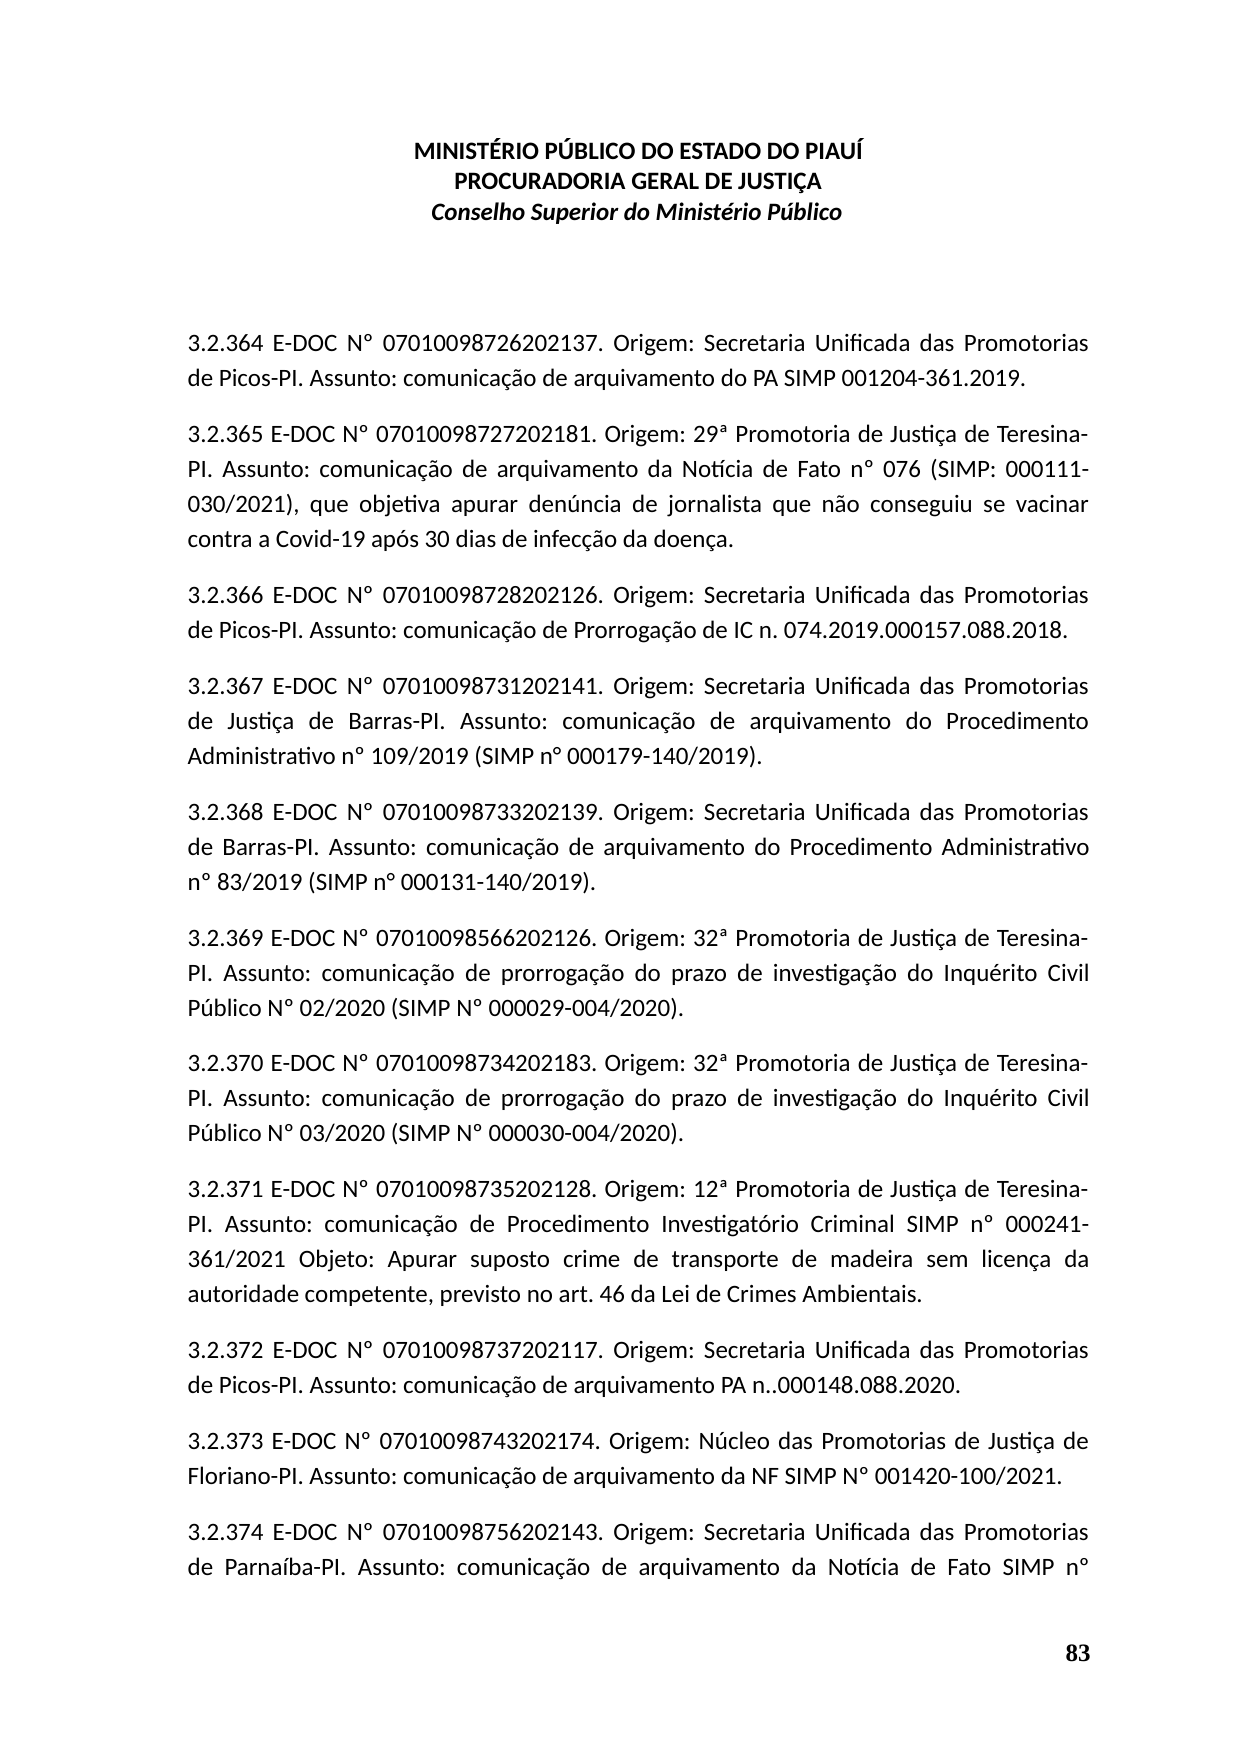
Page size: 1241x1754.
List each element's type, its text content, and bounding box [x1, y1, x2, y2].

text 3.2.372 E-DOC Nº 07010098737202117. Origem: Secretaria Unificada das Promotorias de Picos-PI. Assunto: comunicação de arquivamento PA n..000148.088.2020. [187, 1334, 1090, 1400]
text 3.2.365 E-DOC Nº 07010098727202181. Origem: 29ª Promotoria de Justiça de Teresina-PI. Assunto: comunicação de arquivamento da Notícia de Fato nº 076 (SIMP: 000111-030/2021), que objetiva apurar denúncia de jornalista que não conseguiu se vacinar contra a Covid-19 após 30 dias de infecção da doença. [187, 418, 1090, 554]
text 3.2.366 E-DOC Nº 07010098728202126. Origem: Secretaria Unificada das Promotorias de Picos-PI. Assunto: comunicação de Prorrogação de IC n. 074.2019.000157.088.2018. [187, 579, 1090, 645]
text 3.2.364 E-DOC Nº 07010098726202137. Origem: Secretaria Unificada das Promotorias de Picos-PI. Assunto: comunicação de arquivamento do PA SIMP 001204-361.2019. [187, 327, 1090, 393]
text 3.2.374 E-DOC Nº 07010098756202143. Origem: Secretaria Unificada das Promotorias de Parnaíba-PI. Assunto: comunicação de arquivamento da Notícia de Fato SIMP nº [187, 1516, 1090, 1581]
text 3.2.368 E-DOC Nº 07010098733202139. Origem: Secretaria Unificada das Promotorias de Barras-PI. Assunto: comunicação de arquivamento do Procedimento Administrativo nº 83/2019 (SIMP n° 000131-140/2019). [187, 796, 1090, 896]
text 3.2.367 E-DOC Nº 07010098731202141. Origem: Secretaria Unificada das Promotorias de Justiça de Barras-PI. Assunto: comunicação de arquivamento do Procedimento Administrativo nº 109/2019 (SIMP n° 000179-140/2019). [187, 670, 1090, 771]
text 3.2.371 E-DOC Nº 07010098735202128. Origem: 12ª Promotoria de Justiça de Teresina-PI. Assunto: comunicação de Procedimento Investigatório Criminal SIMP nº 000241-361/2021 Objeto: Apurar suposto crime de transporte de madeira sem licença da autoridade competente, previsto no art. 46 da Lei de Crimes Ambientais. [187, 1173, 1090, 1309]
text 3.2.369 E-DOC Nº 07010098566202126. Origem: 32ª Promotoria de Justiça de Teresina-PI. Assunto: comunicação de prorrogação do prazo de investigação do Inquérito Civil Público Nº 02/2020 (SIMP Nº 000029-004/2020). [187, 922, 1090, 1022]
text 3.2.370 E-DOC Nº 07010098734202183. Origem: 32ª Promotoria de Justiça de Teresina-PI. Assunto: comunicação de prorrogação do prazo de investigação do Inquérito Civil Público Nº 03/2020 (SIMP Nº 000030-004/2020). [187, 1047, 1090, 1148]
text 3.2.373 E-DOC Nº 07010098743202174. Origem: Núcleo das Promotorias de Justiça de Floriano-PI. Assunto: comunicação de arquivamento da NF SIMP Nº 001420-100/2021. [187, 1425, 1090, 1491]
